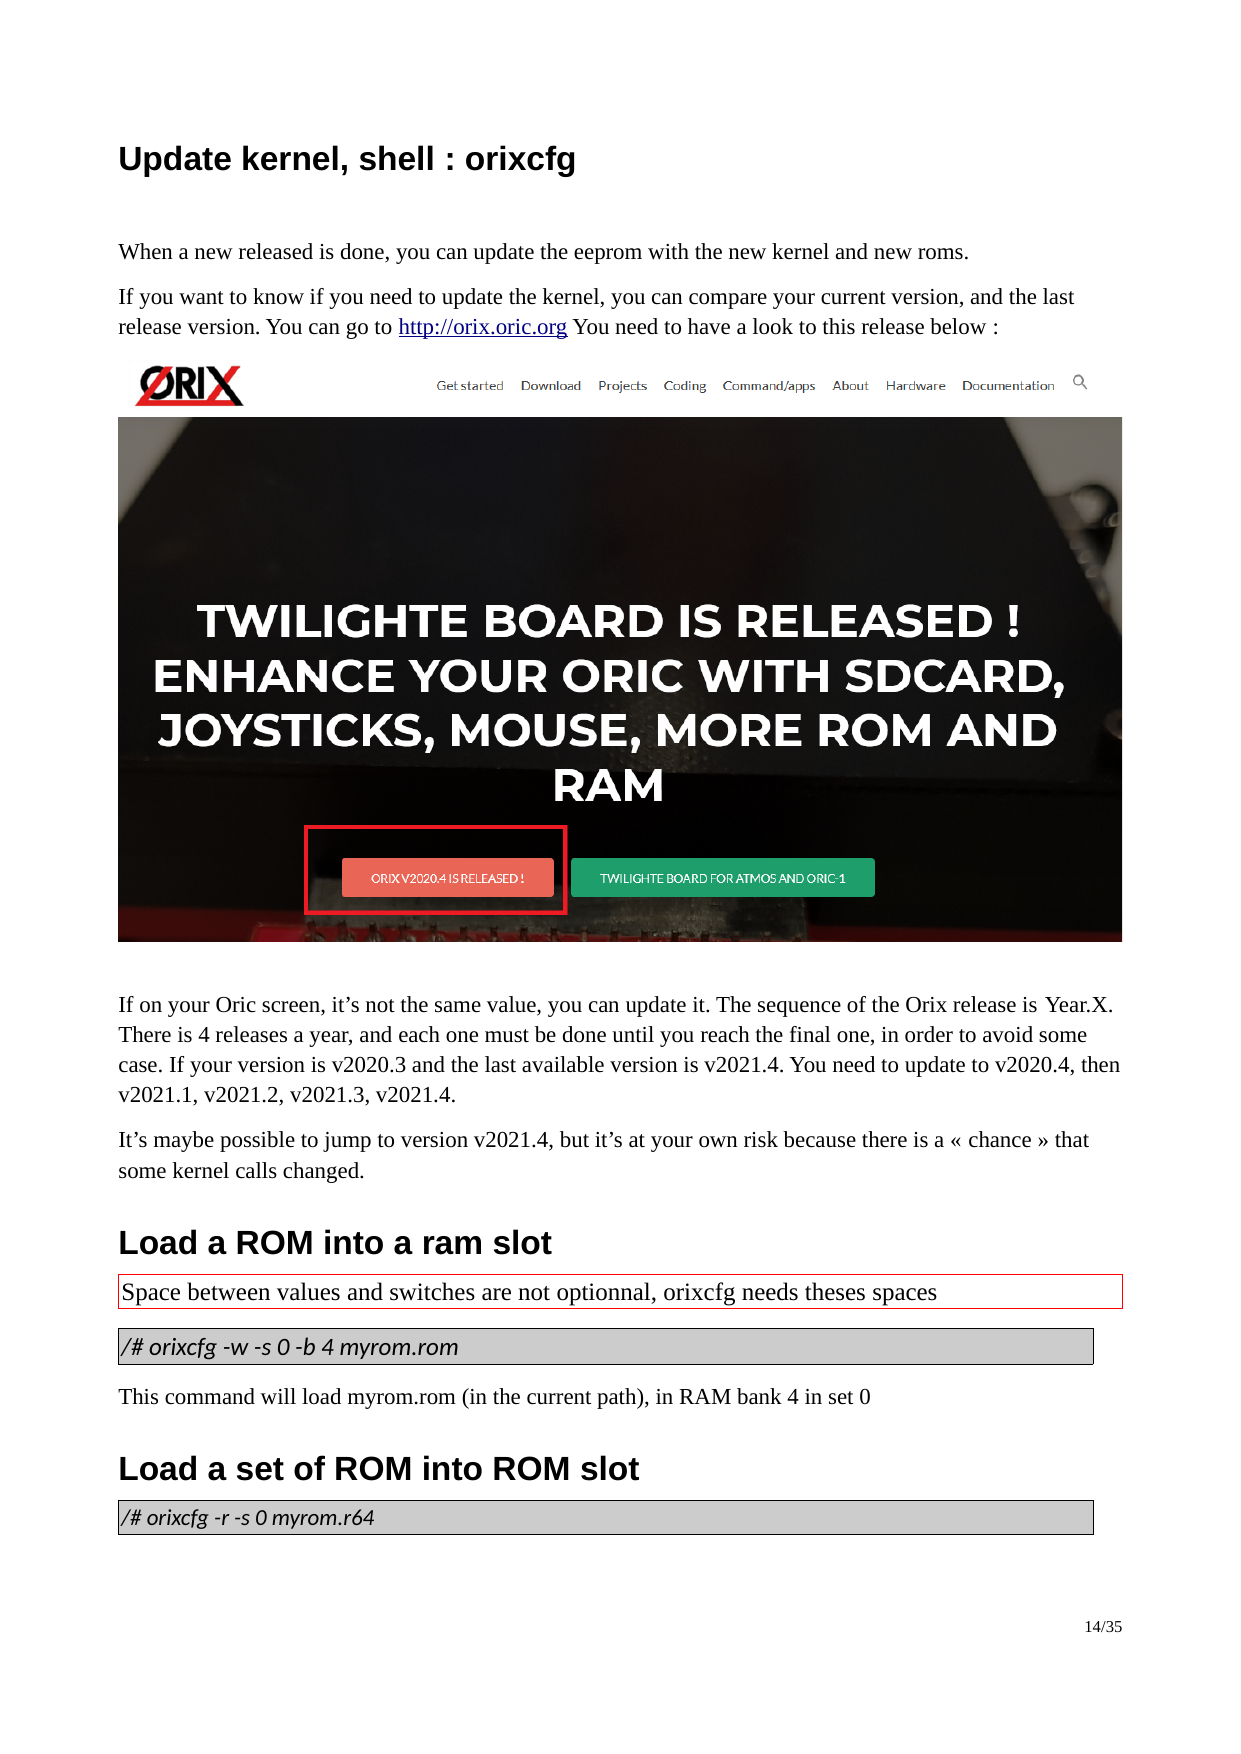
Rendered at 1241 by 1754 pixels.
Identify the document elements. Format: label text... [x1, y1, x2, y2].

text This command will load myrom.rom (in the current path), in RAM bank 4 in set 0 [118, 1383, 1122, 1410]
text /# orixcfg -w -s 0 -b 4 myrom.rom [119, 1329, 1093, 1364]
text If you want to know if you need to update the kernel, you can compare your current version, and the last release version. You can go to http://orix.oric.org You need to have a look to this release below : [118, 283, 1122, 339]
picture [118, 358, 1123, 942]
subtitle Update kernel, shell : orixcfg [118, 139, 1122, 178]
subtitle Load a set of ROM into ROM slot [118, 1449, 1122, 1488]
text It’s maybe possible to jump to version v2021.4, but it’s at your own risk because there is a « chance » that some kernel calls changed. [118, 1127, 1122, 1183]
text /# orixcfg -r -s 0 myrom.r64 [119, 1501, 1093, 1534]
text If on your Oric screen, it’s not the same value, you can update it. The sequence of the Orix release is Year.X. There is 4 releases a year, and each one must be done until you reach the final one, in order to avoid some case. If your version is v2020.3 and the last available version is v2021.4. You need to update to v2020.4, then v2021.1, v2021.2, v2021.3, v2021.4. [118, 991, 1122, 1108]
text Space between values and switches are not optionnal, orixcfg needs theses spaces [119, 1275, 1122, 1308]
subtitle Load a ROM into a ram slot [118, 1223, 1122, 1261]
text When a new released is done, you can update the eeprom with the new kernel and new roms. [118, 238, 1122, 264]
